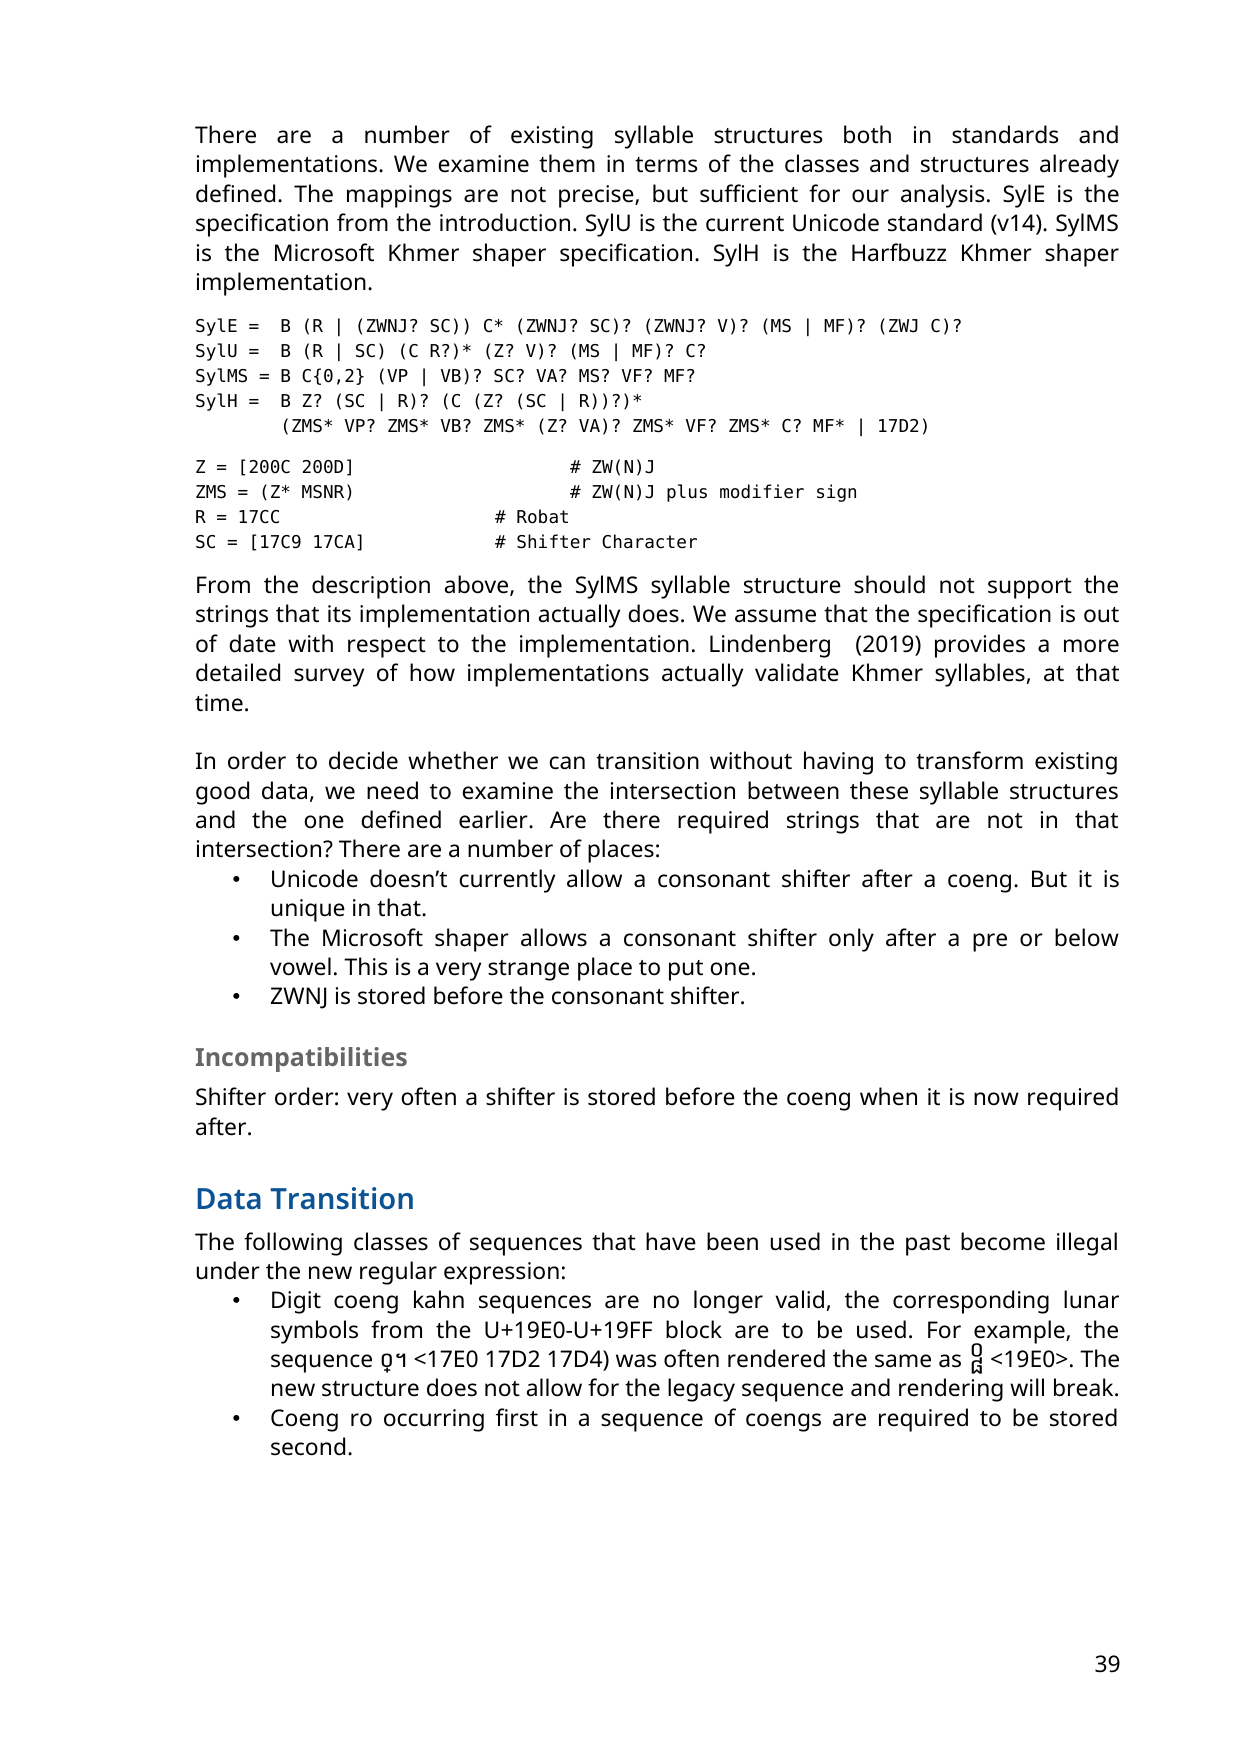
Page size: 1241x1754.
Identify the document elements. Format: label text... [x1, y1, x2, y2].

text There are a number of existing syllable structures both in standards and implementations. We examine them in terms of the classes and structures already defined. The mappings are not precise, but sufficient for our analysis. SylE is the specification from the introduction. SylU is the current Unicode standard (v14). SylMS is the Microsoft Khmer shaper specification. SylH is the Harfbuzz Khmer shaper implementation. [195, 120, 1121, 296]
text Z = [200C 200D] # ZW(N)J ZMS = (Z* MSNR) # ZW(N)J plus modifier sign R = 17CC # Robat SC = [17C9 17CA] # Shifter Character [195, 454, 1121, 554]
subtitle Data Transition [195, 1178, 1121, 1218]
text Shifter order: very often a shifter is stored before the coeng when it is now required after. [195, 1082, 1121, 1141]
list Coeng ro occurring first in a sequence of coengs are required to be stored second. [232, 1403, 1121, 1461]
list ZWNJ is stored before the consonant shifter. [232, 981, 1121, 1011]
list Digit coeng kahn sequences are no longer valid, the corresponding lunar symbols from the U+19E0-U+19FF block are to be used. For example, the sequence ០្។ <17E0 17D2 17D4) was often rendered the same as ᧠ <19E0>. The new structure does not allow for the legacy sequence and rendering will break. [232, 1285, 1121, 1403]
text The following classes of sequences that have been used in the past become illegal under the new regular expression: [195, 1226, 1121, 1285]
text SylE = B (R | (ZWNJ? SC)) C* (ZWNJ? SC)? (ZWNJ? V)? (MS | MF)? (ZWJ C)? SylU = B (R | SC) (C R?)* (Z? V)? (MS | MF)? C? SylMS = B C{0,2} (VP | VB)? SC? VA? MS? VF? MF? SylH = B Z? (SC | R)? (C (Z? (SC | R))?)* (ZMS* VP? ZMS* VB? ZMS* (Z? VA)? ZMS* VF? ZMS* C? MF* | 17D2) [195, 312, 1121, 437]
text From the description above, the SylMS syllable structure should not support the strings that its implementation actually does. We assume that the specification is out of date with respect to the implementation. Lindenberg (2019) provides a more detailed survey of how implementations actually validate Khmer syllables, at that time. [195, 570, 1121, 717]
list Unicode doesn’t currently allow a consonant shifter after a coeng. But it is unique in that. [232, 864, 1121, 922]
subtitle Incompatibilities [195, 1040, 1121, 1074]
text In order to decide whether we can transition without having to transform existing good data, we need to examine the intersection between these syllable structures and the one defined earlier. Are there required strings that are not in that intersection? There are a number of places: [195, 746, 1121, 864]
list The Microsoft shaper allows a consonant shifter only after a pre or below vowel. This is a very strange place to put one. [232, 922, 1121, 981]
